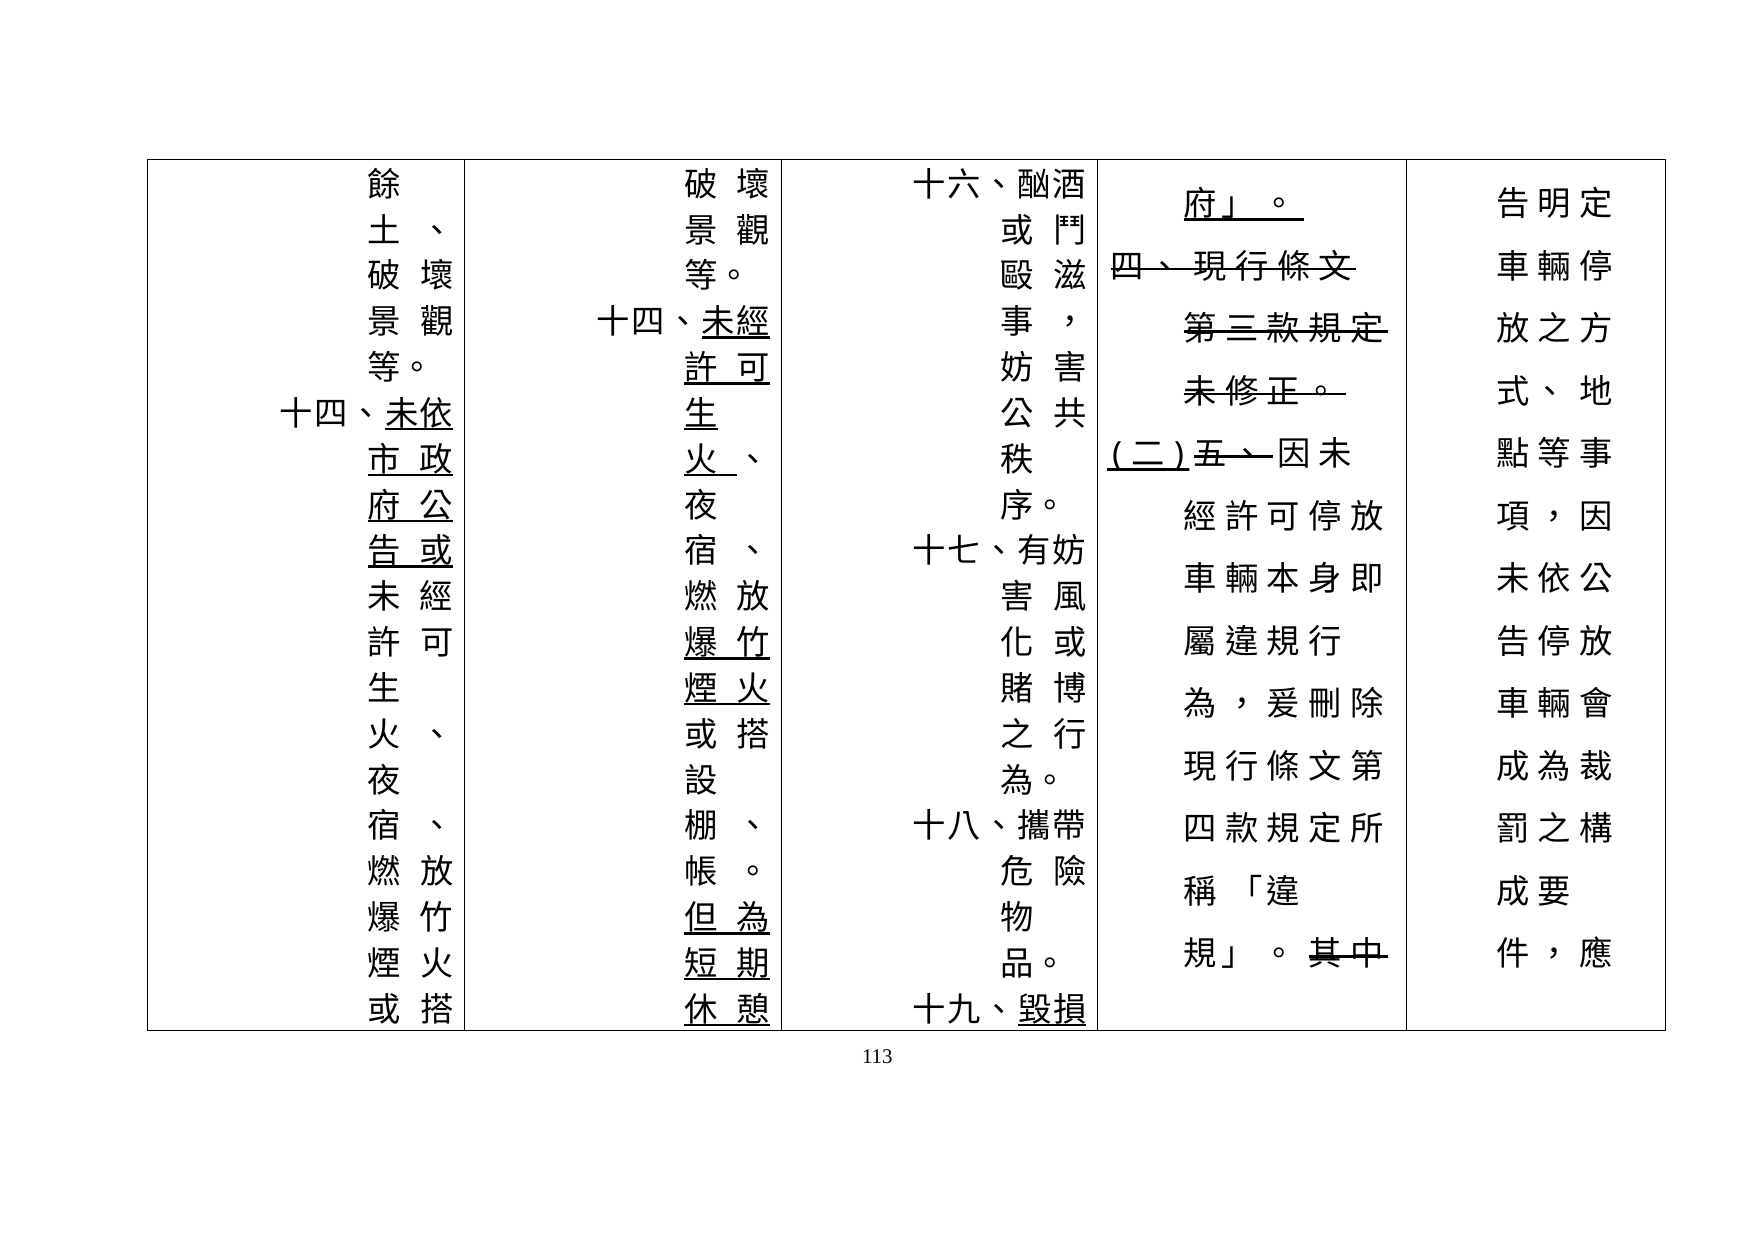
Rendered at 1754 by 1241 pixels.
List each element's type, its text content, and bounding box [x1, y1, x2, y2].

table_cell 餘土、破壞景觀等。 十四、未依市政府公告或未經許可生火、夜宿、燃放爆竹煙火或搭 [148, 160, 464, 1030]
table_cell 府」。 四、現行條文第三款規定未修正。 (二)五、因未經許可停放車輛本身即屬違規行為，爰刪除現行條文第四款規定所稱「違規」。其中 [1098, 160, 1406, 1030]
table_cell 告明定車輛停放之方式、地點等事項，因未依公告停放車輛會成為裁罰之構成要件，應 [1407, 160, 1665, 1030]
table_cell 十六、酗酒或鬥毆滋事，妨害公共秩序。 十七、有妨害風化或賭博之行為。 十八、攜帶危險物品。 十九、毀損 [782, 160, 1097, 1030]
table_cell 破壞景觀等。 十四、未經許可生火、夜宿、燃放爆竹煙火或搭設棚、帳。但為短期休憩 [465, 160, 781, 1030]
